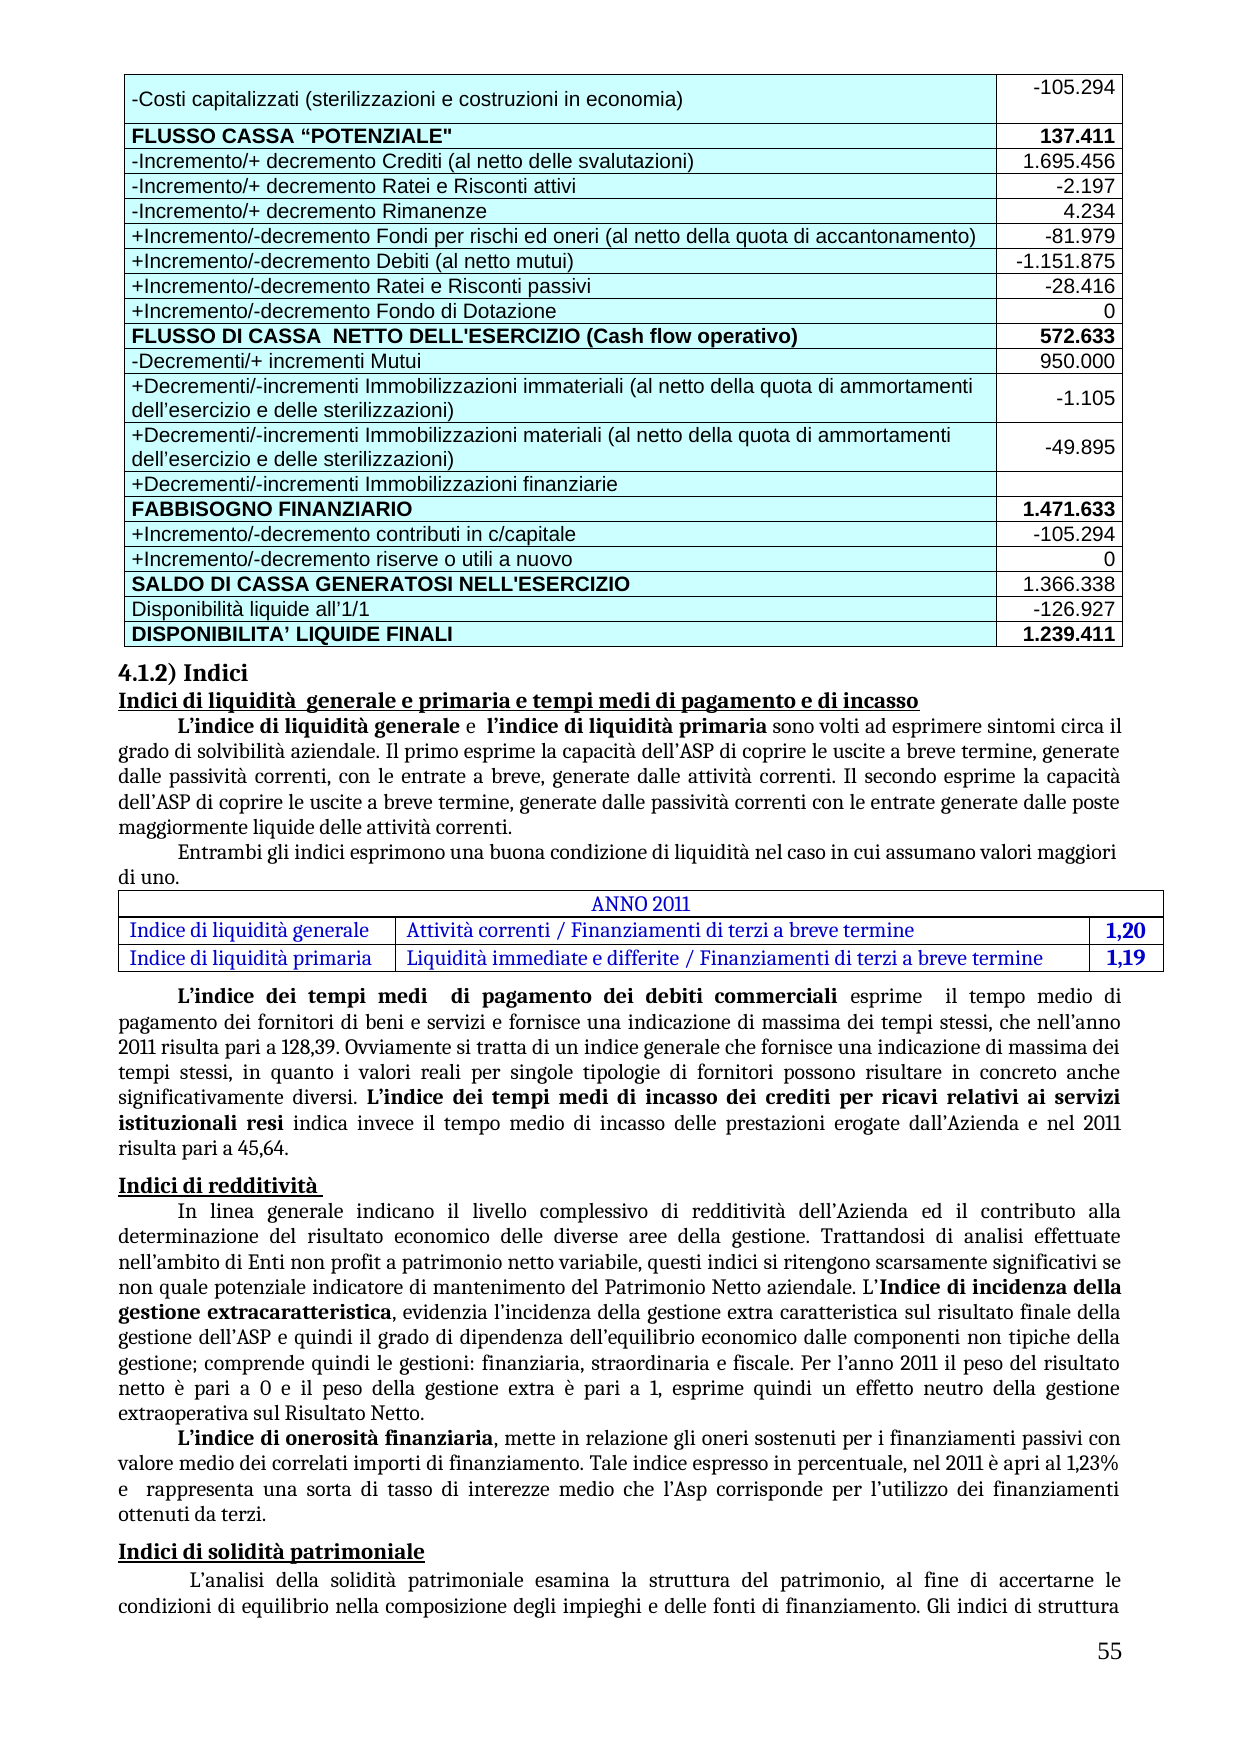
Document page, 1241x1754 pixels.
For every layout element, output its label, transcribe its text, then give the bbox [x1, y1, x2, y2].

table_cell +Incremento/-decremento Debiti (al netto mutui) [125, 249, 996, 273]
table_cell 1,19 [1090, 945, 1163, 971]
table_cell -Incremento/+ decremento Rimanenze [125, 199, 996, 223]
text 4.1.2) Indici [118, 659, 1122, 687]
table_cell +Incremento/-decremento riserve o utili a nuovo [125, 547, 996, 571]
table_cell -105.294 [997, 522, 1122, 546]
table_cell [997, 472, 1122, 496]
table_cell Disponibilità liquide all’1/1 [125, 597, 996, 621]
table_cell -105.294 [997, 75, 1122, 123]
table_cell +Incremento/-decremento Fondo di Dotazione [125, 299, 996, 323]
table_cell -126.927 [997, 597, 1122, 621]
table_cell -81.979 [997, 224, 1122, 248]
text Indici di solidità patrimoniale [118, 1539, 1122, 1565]
table_cell +Decrementi/-incrementi Immobilizzazioni immateriali (al netto della quota di ammortamenti dell’esercizio e delle sterilizzazioni) [125, 374, 996, 422]
table_cell +Incremento/-decremento Fondi per rischi ed oneri (al netto della quota di accantonamento) [125, 224, 996, 248]
table_cell 0 [997, 299, 1122, 323]
table_cell DISPONIBILITA’ LIQUIDE FINALI [125, 622, 996, 646]
table_cell Attività correnti / Finanziamenti di terzi a breve termine [396, 918, 1089, 944]
table_cell 950.000 [997, 349, 1122, 373]
text L’indice di onerosità finanziaria, mette in relazione gli oneri sostenuti per i finanziamenti passivi con valore medio dei correlati importi di finanziamento. Tale indice espresso in percentuale, nel 2011 è apri al 1,23% e rappresenta una sorta di tasso di interezze medio che l’Asp corrisponde per l’utilizzo dei finanziamenti ottenuti da terzi. [118, 1426, 1122, 1527]
table_cell +Incremento/-decremento Ratei e Risconti passivi [125, 274, 996, 298]
table_cell -Incremento/+ decremento Ratei e Risconti attivi [125, 174, 996, 198]
table_cell FABBISOGNO FINANZIARIO [125, 497, 996, 521]
table_cell +Incremento/-decremento contributi in c/capitale [125, 522, 996, 546]
text Indici di liquidità generale e primaria e tempi medi di pagamento e di incasso [118, 687, 1122, 714]
text In linea generale indicano il livello complessivo di redditività dell’Azienda ed il contributo alla determinazione del risultato economico delle diverse aree della gestione. Trattandosi di analisi effettuate nell’ambito di Enti non profit a patrimonio netto variabile, questi indici si ritengono scarsamente significativi se non quale potenziale indicatore di mantenimento del Patrimonio Netto aziendale. L’Indice di incidenza della gestione extracaratteristica, evidenzia l’incidenza della gestione extra caratteristica sul risultato finale della gestione dell’ASP e quindi il grado di dipendenza dell’equilibrio economico dalle componenti non tipiche della gestione; comprende quindi le gestioni: finanziaria, straordinaria e fiscale. Per l’anno 2011 il peso del risultato netto è pari a 0 e il peso della gestione extra è pari a 1, esprime quindi un effetto neutro della gestione extraoperativa sul Risultato Netto. [118, 1199, 1122, 1426]
text L’indice di liquidità generale e l’indice di liquidità primaria sono volti ad esprimere sintomi circa il grado di solvibilità aziendale. Il primo esprime la capacità dell’ASP di coprire le uscite a breve termine, generate dalle passività correnti, con le entrate a breve, generate dalle attività correnti. Il secondo esprime la capacità dell’ASP di coprire le uscite a breve termine, generate dalle passività correnti con le entrate generate dalle poste maggiormente liquide delle attività correnti. [118, 714, 1122, 840]
table_cell 1.366.338 [997, 572, 1122, 596]
table_cell SALDO DI CASSA GENERATOSI NELL'ESERCIZIO [125, 572, 996, 596]
text L’analisi della solidità patrimoniale esamina la struttura del patrimonio, al fine di accertarne le condizioni di equilibrio nella composizione degli impieghi e delle fonti di finanziamento. Gli indici di struttura [118, 1565, 1122, 1619]
table_cell -1.151.875 [997, 249, 1122, 273]
table_cell -1.105 [997, 374, 1122, 422]
table_cell -Decrementi/+ incrementi Mutui [125, 349, 996, 373]
text L’indice dei tempi medi di pagamento dei debiti commerciali esprime il tempo medio di pagamento dei fornitori di beni e servizi e fornisce una indicazione di massima dei tempi stessi, che nell’anno 2011 risulta pari a 128,39. Ovviamente si tratta di un indice generale che fornisce una indicazione di massima dei tempi stessi, in quanto i valori reali per singole tipologie di fornitori possono risultare in concreto anche significativamente diversi. L’indice dei tempi medi di incasso dei crediti per ricavi relativi ai servizi istituzionali resi indica invece il tempo medio di incasso delle prestazioni erogate dall’Azienda e nel 2011 risulta pari a 45,64. [118, 984, 1122, 1161]
table_cell 0 [997, 547, 1122, 571]
table_cell +Decrementi/-incrementi Immobilizzazioni finanziarie [125, 472, 996, 496]
text Indici di redditività [118, 1173, 1122, 1199]
table_cell -49.895 [997, 423, 1122, 471]
table_cell 572.633 [997, 324, 1122, 348]
table_cell 1.695.456 [997, 149, 1122, 173]
table_cell Liquidità immediate e differite / Finanziamenti di terzi a breve termine [396, 945, 1089, 971]
table_cell +Decrementi/-incrementi Immobilizzazioni materiali (al netto della quota di ammortamenti dell’esercizio e delle sterilizzazioni) [125, 423, 996, 471]
table_cell -28.416 [997, 274, 1122, 298]
table_cell 1,20 [1090, 918, 1163, 944]
table_cell 1.471.633 [997, 497, 1122, 521]
table_cell 1.239.411 [997, 622, 1122, 646]
table_cell 4.234 [997, 199, 1122, 223]
table_cell Indice di liquidità primaria [119, 945, 395, 971]
table_cell -2.197 [997, 174, 1122, 198]
table_cell -Costi capitalizzati (sterilizzazioni e costruzioni in economia) [125, 75, 996, 123]
table_cell Indice di liquidità generale [119, 918, 395, 944]
table_header ANNO 2011 [119, 891, 1163, 916]
text Entrambi gli indici esprimono una buona condizione di liquidità nel caso in cui assumano valori maggiori di uno. [118, 840, 1122, 890]
table_cell FLUSSO CASSA “POTENZIALE" [125, 124, 996, 148]
table_cell -Incremento/+ decremento Crediti (al netto delle svalutazioni) [125, 149, 996, 173]
table_cell FLUSSO DI CASSA NETTO DELL'ESERCIZIO (Cash flow operativo) [125, 324, 996, 348]
table_cell 137.411 [997, 124, 1122, 148]
